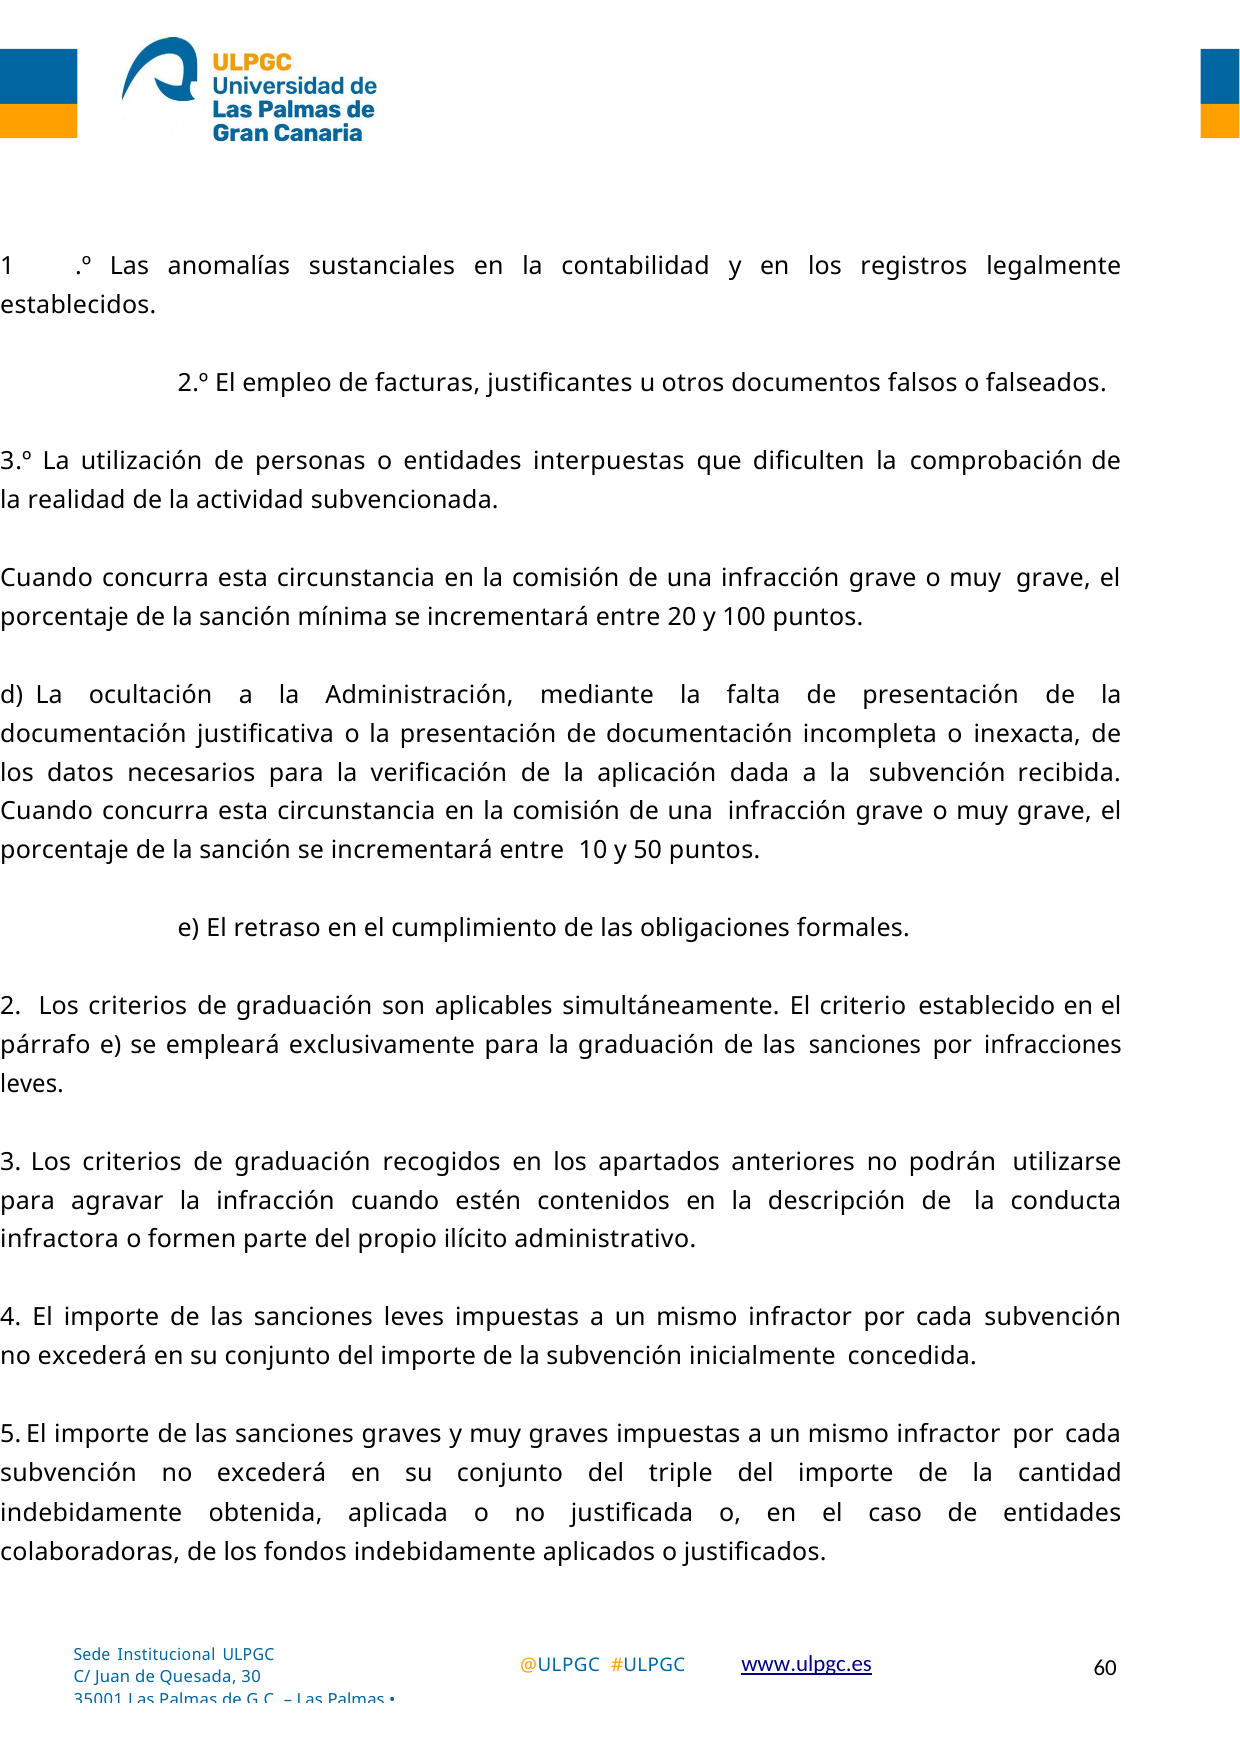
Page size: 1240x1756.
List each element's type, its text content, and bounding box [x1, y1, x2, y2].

text Cuando concurra esta circunstancia en la comisión de una infracción grave o muy grave, el porcentaje de la sanción mínima se incrementará entre 20 y 100 puntos. [0, 560, 1121, 633]
list .º La utilización de personas o entidades interpuestas que dificulten la comprobación de la realidad de la actividad subvencionada. [0, 443, 1121, 516]
list El importe de las sanciones leves impuestas a un mismo infractor por cada subvención no excederá en su conjunto del importe de la subvención inicialmente concedida. [0, 1299, 1122, 1372]
list El importe de las sanciones graves y muy graves impuestas a un mismo infractor por cada subvención no excederá en su conjunto del triple del importe de la cantidad indebidamente obtenida, aplicada o no justificada o, en el caso de entidades colaboradoras, de los fondos indebidamente aplicados o justificados. [0, 1416, 1122, 1567]
list .º El empleo de facturas, justificantes u otros documentos falsos o falseados. [177, 364, 1239, 398]
list La ocultación a la Administración, mediante la falta de presentación de la documentación justificativa o la presentación de documentación incompleta o inexacta, de los datos necesarios para la verificación de la aplicación dada a la subvención recibida. Cuando concurra esta circunstancia en la comisión de una infracción grave o muy grave, el porcentaje de la sanción se incrementará entre 10 y 50 puntos. [0, 677, 1122, 866]
list Los criterios de graduación recogidos en los apartados anteriores no podrán utilizarse para agravar la infracción cuando estén contenidos en la descripción de la conducta infractora o formen parte del propio ilícito administrativo. [0, 1143, 1122, 1255]
list El retraso en el cumplimiento de las obligaciones formales. [177, 910, 1239, 944]
list Los criterios de graduación son aplicables simultáneamente. El criterio establecido en el párrafo e) se empleará exclusivamente para la graduación de las sanciones por infracciones leves. [0, 988, 1122, 1099]
list .º Las anomalías sustanciales en la contabilidad y en los registros legalmente establecidos. [0, 248, 1121, 321]
